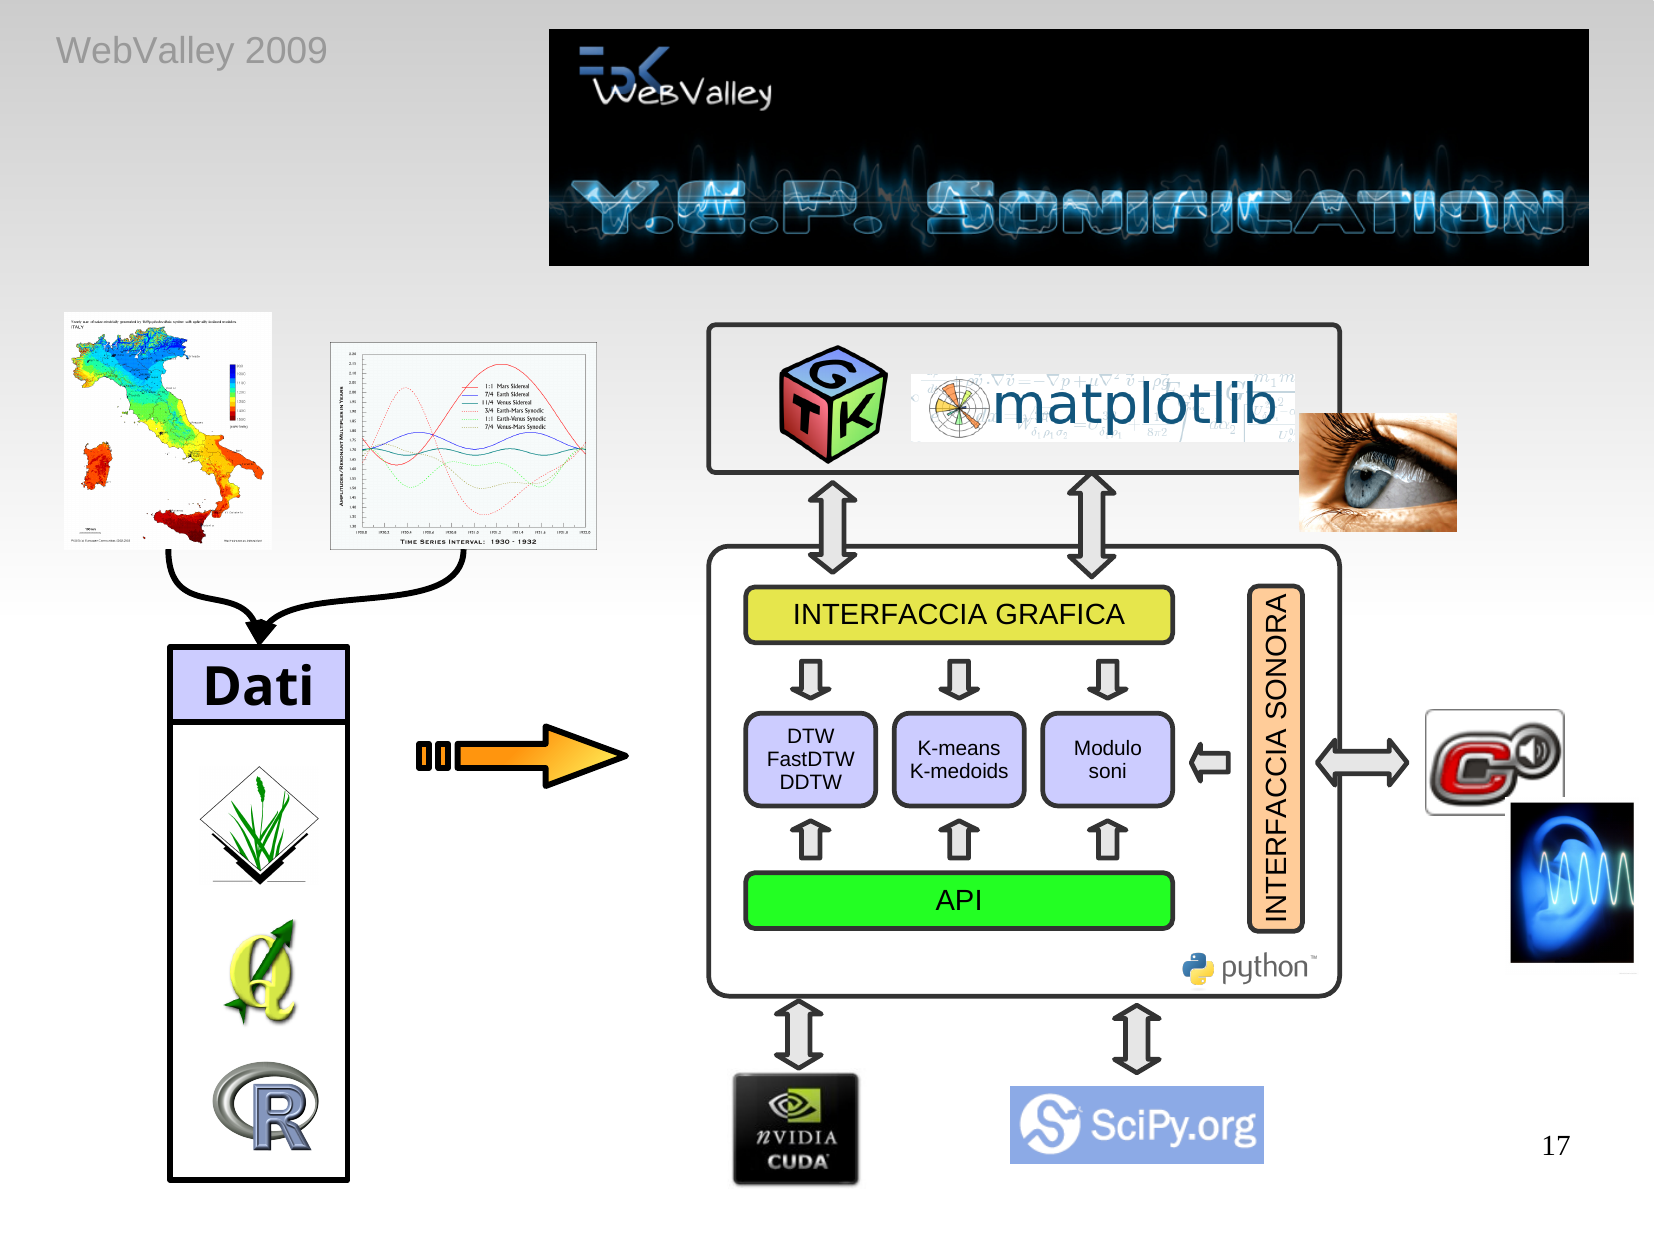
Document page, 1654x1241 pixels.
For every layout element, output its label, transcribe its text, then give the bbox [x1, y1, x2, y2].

picture [330, 342, 597, 550]
picture [1181, 951, 1318, 992]
text_box [457, 726, 627, 787]
picture [1299, 413, 1457, 532]
text_box Dati [170, 646, 348, 723]
text_box [776, 1000, 822, 1069]
text_box API [745, 872, 1173, 929]
text_box [1114, 1005, 1160, 1073]
text_box [419, 743, 429, 768]
picture [911, 374, 1295, 442]
picture [199, 766, 319, 885]
picture [206, 914, 319, 1033]
text_box [708, 472, 1408, 997]
picture [727, 1068, 867, 1190]
picture [776, 342, 889, 465]
picture [1425, 709, 1639, 975]
picture [1010, 1086, 1264, 1164]
picture [212, 1061, 319, 1151]
picture [64, 312, 272, 550]
text_box K-means K-medoids [894, 713, 1025, 806]
text_box INTERFACCIA SONORA [1249, 586, 1303, 932]
picture [549, 29, 1589, 266]
text_box [438, 743, 448, 768]
text_box INTERFACCIA GRAFICA [745, 586, 1173, 643]
text_box Modulo soni [1042, 713, 1173, 806]
text_box DTW FastDTW DDTW [745, 713, 876, 806]
text_box WebValley 2009 [29, 29, 355, 72]
